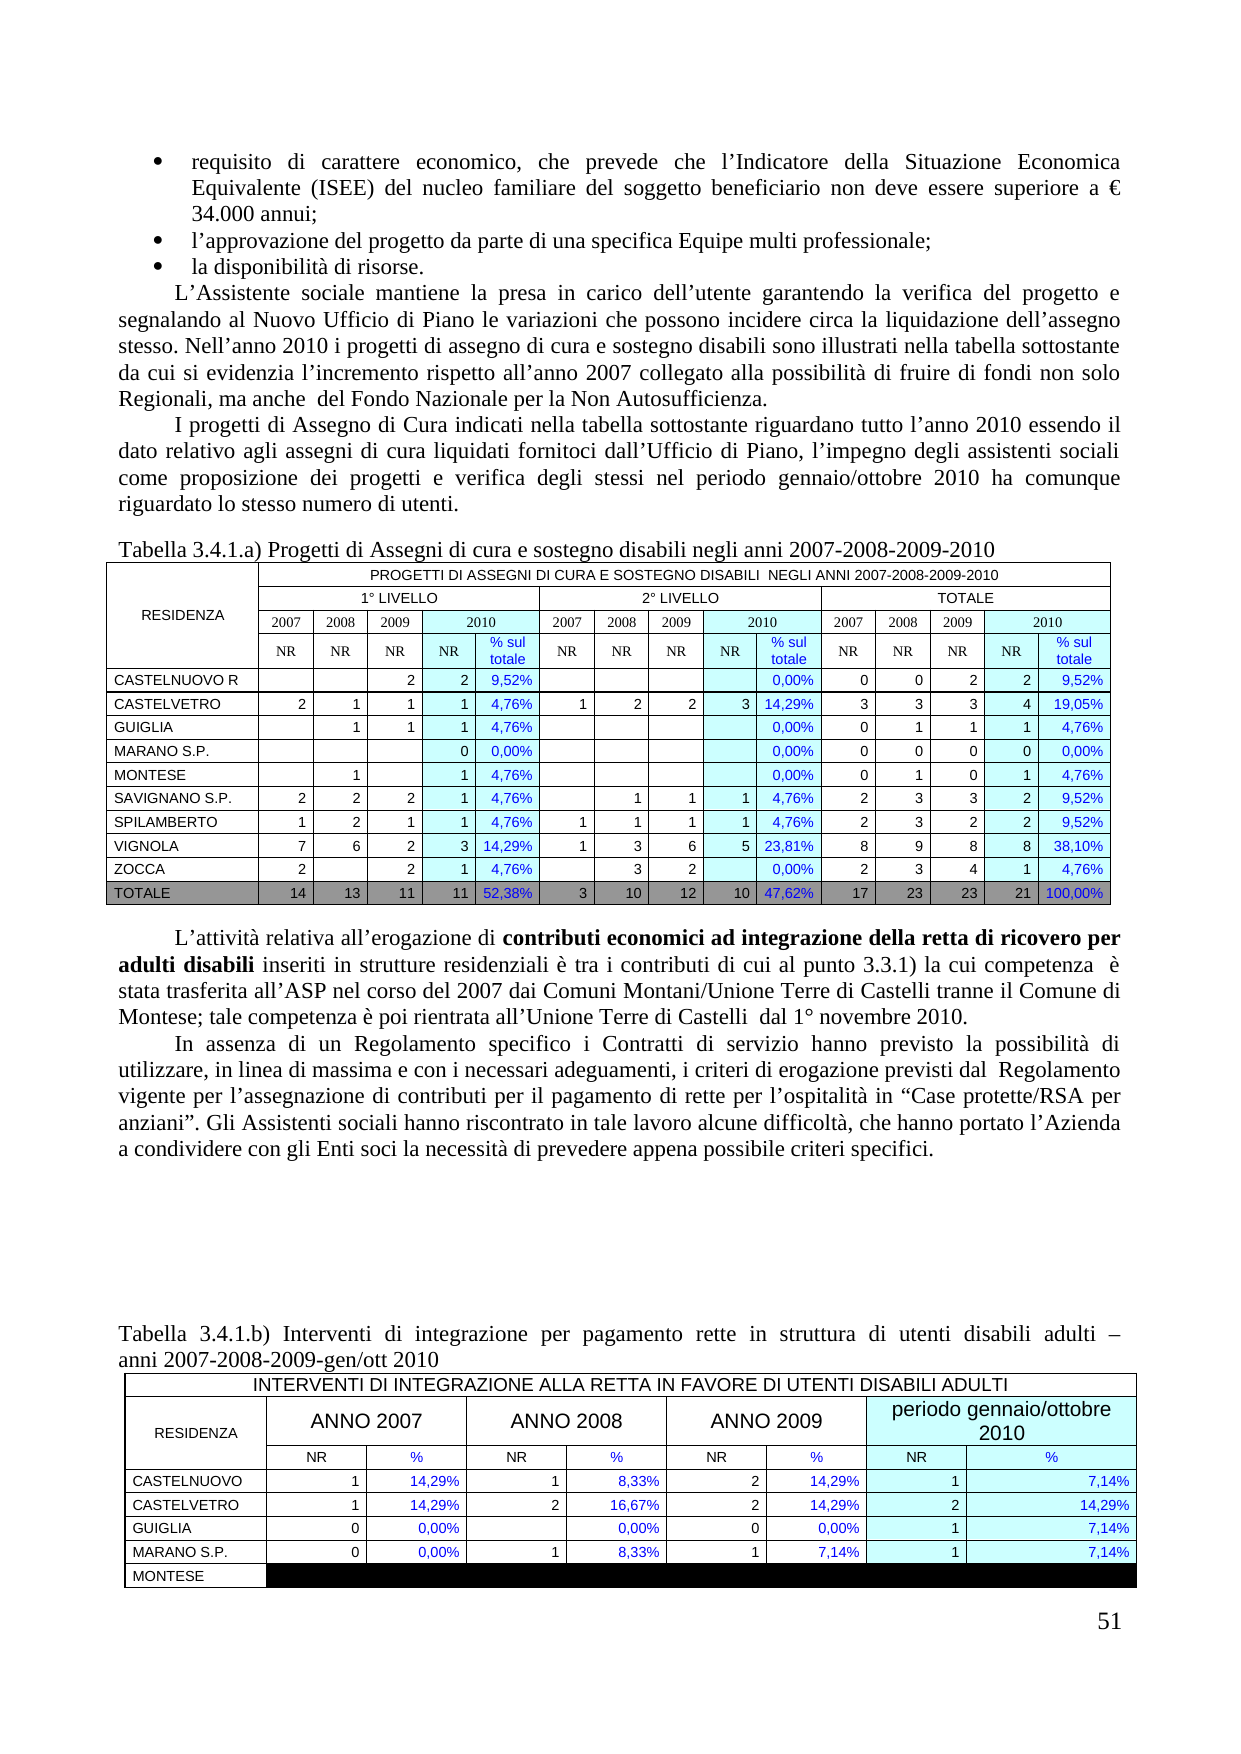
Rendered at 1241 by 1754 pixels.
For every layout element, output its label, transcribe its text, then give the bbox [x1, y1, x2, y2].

table_cell CASTELNUOVO [126, 1470, 266, 1492]
table_cell [567, 1564, 666, 1587]
table_cell 52,38% [476, 882, 539, 904]
table_cell MARANO S.P. [107, 740, 258, 762]
table_cell NR [595, 634, 648, 668]
table_cell [540, 763, 594, 786]
table_cell 23,81% [757, 834, 821, 857]
table_cell % sul totale [1039, 634, 1110, 668]
table_cell 2 [822, 858, 875, 881]
table_cell 1 [368, 693, 422, 715]
table_cell 1 [467, 1541, 566, 1563]
table_cell 2 [822, 787, 875, 809]
table_cell 1 [985, 763, 1038, 786]
table_cell NR [667, 1446, 766, 1469]
table_cell [467, 1564, 566, 1587]
table_cell SAVIGNANO S.P. [107, 787, 258, 809]
table_cell [595, 716, 648, 739]
table_cell 0 [423, 740, 475, 762]
table_cell NR [867, 1446, 966, 1469]
table_cell 1 [540, 693, 594, 715]
table_cell 0 [985, 740, 1038, 762]
table_cell CASTELVETRO [126, 1493, 266, 1516]
table_cell [467, 1517, 566, 1539]
table_cell 0 [931, 740, 984, 762]
table_cell 2° LIVELLO [540, 587, 821, 609]
table_cell [540, 716, 594, 739]
table_cell [595, 669, 648, 691]
table_cell 2007 [822, 611, 875, 633]
table_cell [540, 858, 594, 881]
table_cell 6 [649, 834, 703, 857]
table_cell 14,29% [767, 1470, 866, 1492]
table_cell [649, 669, 703, 691]
table_cell MONTESE [107, 763, 258, 786]
table_cell NR [931, 634, 984, 668]
table_cell SPILAMBERTO [107, 811, 258, 833]
table_cell 1 [985, 858, 1038, 881]
table_cell 4,76% [1039, 716, 1110, 739]
table_cell 2008 [876, 611, 930, 633]
table_cell [267, 1564, 366, 1587]
table_cell 4,76% [476, 811, 539, 833]
table_cell 4,76% [476, 763, 539, 786]
table_cell 11 [368, 882, 422, 904]
table_cell 1 [649, 811, 703, 833]
table_cell 2 [931, 669, 984, 691]
table_cell 1 [704, 811, 756, 833]
table_cell % sul totale [476, 634, 539, 668]
table_cell 11 [423, 882, 475, 904]
table_cell [368, 763, 422, 786]
table_cell [595, 763, 648, 786]
table_cell 0 [667, 1517, 766, 1539]
table_cell 0,00% [367, 1517, 466, 1539]
table_cell 1 [595, 787, 648, 809]
table_cell ANNO 2007 [267, 1397, 466, 1445]
table_cell 2 [259, 693, 313, 715]
table_cell [767, 1564, 866, 1587]
table_cell 2 [368, 787, 422, 809]
table_cell 1 [314, 693, 367, 715]
table_cell 1 [985, 716, 1038, 739]
table_cell 0 [876, 740, 930, 762]
list l’approvazione del progetto da parte di una specifica Equipe multi professionale; [154, 227, 1122, 253]
table_cell [967, 1564, 1136, 1587]
table_cell 4,76% [1039, 858, 1110, 881]
table_cell 0 [822, 763, 875, 786]
table_cell 3 [595, 834, 648, 857]
table_cell 0,00% [476, 740, 539, 762]
table_cell % [567, 1446, 666, 1469]
table_cell 2 [931, 811, 984, 833]
table_cell 1° LIVELLO [259, 587, 539, 609]
table_cell 1 [876, 716, 930, 739]
table_cell 23 [876, 882, 930, 904]
table_cell 3 [423, 834, 475, 857]
table_cell 1 [867, 1517, 966, 1539]
table_cell [704, 740, 756, 762]
table_cell % [367, 1446, 466, 1469]
table_cell [540, 787, 594, 809]
table_cell 1 [314, 763, 367, 786]
table_header INTERVENTI DI INTEGRAZIONE ALLA RETTA IN FAVORE DI UTENTI DISABILI ADULTI [126, 1374, 1136, 1396]
table_cell 2 [467, 1493, 566, 1516]
table_cell 100,00% [1039, 882, 1110, 904]
table_cell [704, 669, 756, 691]
table_cell 7,14% [767, 1541, 866, 1563]
table_cell 8,33% [567, 1470, 666, 1492]
table_cell [367, 1564, 466, 1587]
table_cell 0 [822, 669, 875, 691]
table_cell 1 [649, 787, 703, 809]
table_cell 0 [267, 1541, 366, 1563]
table_cell 2008 [595, 611, 648, 633]
table_cell 1 [595, 811, 648, 833]
table_cell 0,00% [757, 669, 821, 691]
table_cell 2 [368, 834, 422, 857]
table_cell 38,10% [1039, 834, 1110, 857]
table_cell 4,76% [1039, 763, 1110, 786]
table_cell 5 [704, 834, 756, 857]
table_cell 8 [985, 834, 1038, 857]
table_cell 4,76% [757, 811, 821, 833]
table_cell 10 [704, 882, 756, 904]
table_cell 2009 [931, 611, 984, 633]
table_cell 1 [467, 1470, 566, 1492]
text Tabella 3.4.1.a) Progetti di Assegni di cura e sostegno disabili negli anni 2007-2008-2009-2010 [118, 536, 1122, 562]
table_cell 1 [259, 811, 313, 833]
table_cell NR [540, 634, 594, 668]
table_cell [259, 763, 313, 786]
table_cell 4,76% [476, 693, 539, 715]
table_cell [259, 716, 313, 739]
table_cell 1 [540, 834, 594, 857]
table_cell 9,52% [476, 669, 539, 691]
table_cell periodo gennaio/ottobre 2010 [867, 1397, 1136, 1445]
table_cell 3 [931, 693, 984, 715]
table_cell 2 [985, 787, 1038, 809]
table_cell NR [649, 634, 703, 668]
list requisito di carattere economico, che prevede che l’Indicatore della Situazione Economica Equivalente (ISEE) del nucleo familiare del soggetto beneficiario non deve essere superiore a € 34.000 annui; [154, 148, 1122, 227]
table_cell 2 [667, 1493, 766, 1516]
text L’attività relativa all’erogazione di contributi economici ad integrazione della retta di ricovero per adulti disabili inseriti in strutture residenziali è tra i contributi di cui al punto 3.3.1) la cui competenza è stata trasferita all’ASP nel corso del 2007 dai Comuni Montani/Unione Terre di Castelli tranne il Comune di Montese; tale competenza è poi rientrata all’Unione Terre di Castelli dal 1° novembre 2010. [118, 924, 1122, 1030]
table_cell MONTESE [126, 1564, 266, 1587]
table_cell 2010 [423, 611, 539, 633]
table_cell 8 [822, 834, 875, 857]
table_cell 7,14% [967, 1470, 1136, 1492]
table_cell [704, 858, 756, 881]
table_cell 3 [876, 693, 930, 715]
table_cell 0,00% [757, 740, 821, 762]
table_cell [867, 1564, 966, 1587]
table_cell 9,52% [1039, 811, 1110, 833]
table_cell 0,00% [367, 1541, 466, 1563]
table_cell 14,29% [367, 1470, 466, 1492]
table_cell 2 [649, 858, 703, 881]
table_cell [314, 740, 367, 762]
table_cell NR [985, 634, 1038, 668]
table_cell [649, 763, 703, 786]
table_cell 4 [985, 693, 1038, 715]
table_cell 2 [667, 1470, 766, 1492]
table_cell [540, 740, 594, 762]
text In assenza di un Regolamento specifico i Contratti di servizio hanno previsto la possibilità di utilizzare, in linea di massima e con i necessari adeguamenti, i criteri di erogazione previsti dal Regolamento vigente per l’assegnazione di contributi per il pagamento di rette per l’ospitalità in “Case protette/RSA per anziani”. Gli Assistenti sociali hanno riscontrato in tale lavoro alcune difficoltà, che hanno portato l’Azienda a condividere con gli Enti soci la necessità di prevedere appena possibile criteri specifici. [118, 1030, 1122, 1162]
table_cell 2 [368, 669, 422, 691]
table_cell 23 [931, 882, 984, 904]
table_cell 14,29% [476, 834, 539, 857]
table_cell NR [314, 634, 367, 668]
table_cell 3 [876, 811, 930, 833]
table_cell 13 [314, 882, 367, 904]
table_cell 2 [985, 669, 1038, 691]
table_cell 0,00% [757, 763, 821, 786]
table_cell 2 [985, 811, 1038, 833]
table_cell 7 [259, 834, 313, 857]
table_cell 0 [822, 740, 875, 762]
table_cell 4,76% [476, 858, 539, 881]
table_cell 3 [822, 693, 875, 715]
table_cell CASTELNUOVO R [107, 669, 258, 691]
table_cell 1 [540, 811, 594, 833]
table_cell 3 [876, 858, 930, 881]
table_cell CASTELVETRO [107, 693, 258, 715]
table_cell 1 [267, 1493, 366, 1516]
table_cell 2 [259, 858, 313, 881]
table_cell 2 [595, 693, 648, 715]
table_cell 1 [314, 716, 367, 739]
table_cell NR [822, 634, 875, 668]
table_cell [314, 858, 367, 881]
table_cell 3 [595, 858, 648, 881]
table_cell 12 [649, 882, 703, 904]
table_cell [540, 669, 594, 691]
table_cell 2 [649, 693, 703, 715]
table_cell 2008 [314, 611, 367, 633]
table_cell [314, 669, 367, 691]
table_cell 1 [423, 858, 475, 881]
table_cell NR [368, 634, 422, 668]
table_cell 8,33% [567, 1541, 666, 1563]
table_cell 2010 [985, 611, 1110, 633]
table_cell NR [267, 1446, 366, 1469]
table_cell 0 [931, 763, 984, 786]
table_cell 14,29% [367, 1493, 466, 1516]
table_cell [259, 740, 313, 762]
table_cell 2010 [704, 611, 821, 633]
table_cell 1 [667, 1541, 766, 1563]
table_cell 10 [595, 882, 648, 904]
table_cell % sul totale [757, 634, 821, 668]
text I progetti di Assegno di Cura indicati nella tabella sottostante riguardano tutto l’anno 2010 essendo il dato relativo agli assegni di cura liquidati fornitoci dall’Ufficio di Piano, l’impegno degli assistenti sociali come proposizione dei progetti e verifica degli stessi nel periodo gennaio/ottobre 2010 ha comunque riguardato lo stesso numero di utenti. [118, 411, 1122, 517]
table_cell 1 [423, 763, 475, 786]
table_cell 1 [867, 1541, 966, 1563]
table_cell 2 [822, 811, 875, 833]
table_cell [649, 740, 703, 762]
table_cell 0,00% [767, 1517, 866, 1539]
table_cell 1 [423, 787, 475, 809]
table_cell 9 [876, 834, 930, 857]
table_cell 2007 [540, 611, 594, 633]
table_cell % [767, 1446, 866, 1469]
table_cell VIGNOLA [107, 834, 258, 857]
table_cell 0 [267, 1517, 366, 1539]
text L’Assistente sociale mantiene la presa in carico dell’utente garantendo la verifica del progetto e segnalando al Nuovo Ufficio di Piano le variazioni che possono incidere circa la liquidazione dell’assegno stesso. Nell’anno 2010 i progetti di assegno di cura e sostegno disabili sono illustrati nella tabella sottostante da cui si evidenzia l’incremento rispetto all’anno 2007 collegato alla possibilità di fruire di fondi non solo Regionali, ma anche del Fondo Nazionale per la Non Autosufficienza. [118, 279, 1122, 411]
table_cell GUIGLIA [107, 716, 258, 739]
table_cell RESIDENZA [126, 1397, 266, 1469]
table_cell 2 [867, 1493, 966, 1516]
table_cell 4 [931, 858, 984, 881]
table_cell MARANO S.P. [126, 1541, 266, 1563]
table_cell NR [876, 634, 930, 668]
table_cell NR [259, 634, 313, 668]
table_cell 1 [876, 763, 930, 786]
table_cell [259, 669, 313, 691]
table_cell NR [704, 634, 756, 668]
table_cell 0 [876, 669, 930, 691]
table_cell 14 [259, 882, 313, 904]
table_cell 9,52% [1039, 787, 1110, 809]
table_cell 2 [423, 669, 475, 691]
text Tabella 3.4.1.b) Interventi di integrazione per pagamento rette in struttura di utenti disabili adulti – anni 2007-2008-2009-gen/ott 2010 [118, 1320, 1122, 1372]
table_cell 0,00% [757, 858, 821, 881]
table_cell TOTALE [107, 882, 258, 904]
table_cell 9,52% [1039, 669, 1110, 691]
table_cell 19,05% [1039, 693, 1110, 715]
table_cell [649, 716, 703, 739]
table_cell 2 [314, 811, 367, 833]
table_cell 3 [931, 787, 984, 809]
table_cell 3 [876, 787, 930, 809]
table_cell TOTALE [822, 587, 1110, 609]
table_cell NR [467, 1446, 566, 1469]
table_cell NR [423, 634, 475, 668]
table_cell [368, 740, 422, 762]
table_cell 2 [368, 858, 422, 881]
table_cell [595, 740, 648, 762]
table_cell ANNO 2009 [667, 1397, 866, 1445]
table_cell [704, 716, 756, 739]
table_cell [704, 763, 756, 786]
table_cell 14,29% [767, 1493, 866, 1516]
table_cell 7,14% [967, 1517, 1136, 1539]
table_cell 17 [822, 882, 875, 904]
table_header RESIDENZA [107, 563, 258, 668]
table_cell 0,00% [567, 1517, 666, 1539]
table_cell 4,76% [476, 787, 539, 809]
table_cell 16,67% [567, 1493, 666, 1516]
table_cell 1 [867, 1470, 966, 1492]
table_cell 0,00% [757, 716, 821, 739]
table_cell 1 [423, 811, 475, 833]
table_cell 2 [314, 787, 367, 809]
table_cell ZOCCA [107, 858, 258, 881]
table_cell 14,29% [967, 1493, 1136, 1516]
table_cell 4,76% [476, 716, 539, 739]
table_cell [667, 1564, 766, 1587]
table_cell 0,00% [1039, 740, 1110, 762]
table_cell % [967, 1446, 1136, 1469]
table_cell 3 [704, 693, 756, 715]
table_cell 0 [822, 716, 875, 739]
table_header PROGETTI DI ASSEGNI DI CURA E SOSTEGNO DISABILI NEGLI ANNI 2007-2008-2009-2010 [259, 563, 1110, 586]
table_cell 1 [931, 716, 984, 739]
table_cell 1 [704, 787, 756, 809]
table_cell ANNO 2008 [467, 1397, 666, 1445]
table_cell 2 [259, 787, 313, 809]
table_cell 1 [423, 693, 475, 715]
list la disponibilità di risorse. [154, 253, 1122, 279]
table_cell 8 [931, 834, 984, 857]
table_cell 4,76% [757, 787, 821, 809]
table_cell 2009 [368, 611, 422, 633]
table_cell 1 [267, 1470, 366, 1492]
table_cell 2007 [259, 611, 313, 633]
table_cell 6 [314, 834, 367, 857]
table_cell GUIGLIA [126, 1517, 266, 1539]
table_cell 14,29% [757, 693, 821, 715]
table_cell 47,62% [757, 882, 821, 904]
table_cell 1 [368, 716, 422, 739]
table_cell 3 [540, 882, 594, 904]
table_cell 2009 [649, 611, 703, 633]
table_cell 1 [423, 716, 475, 739]
table_cell 7,14% [967, 1541, 1136, 1563]
table_cell 1 [368, 811, 422, 833]
table_cell 21 [985, 882, 1038, 904]
